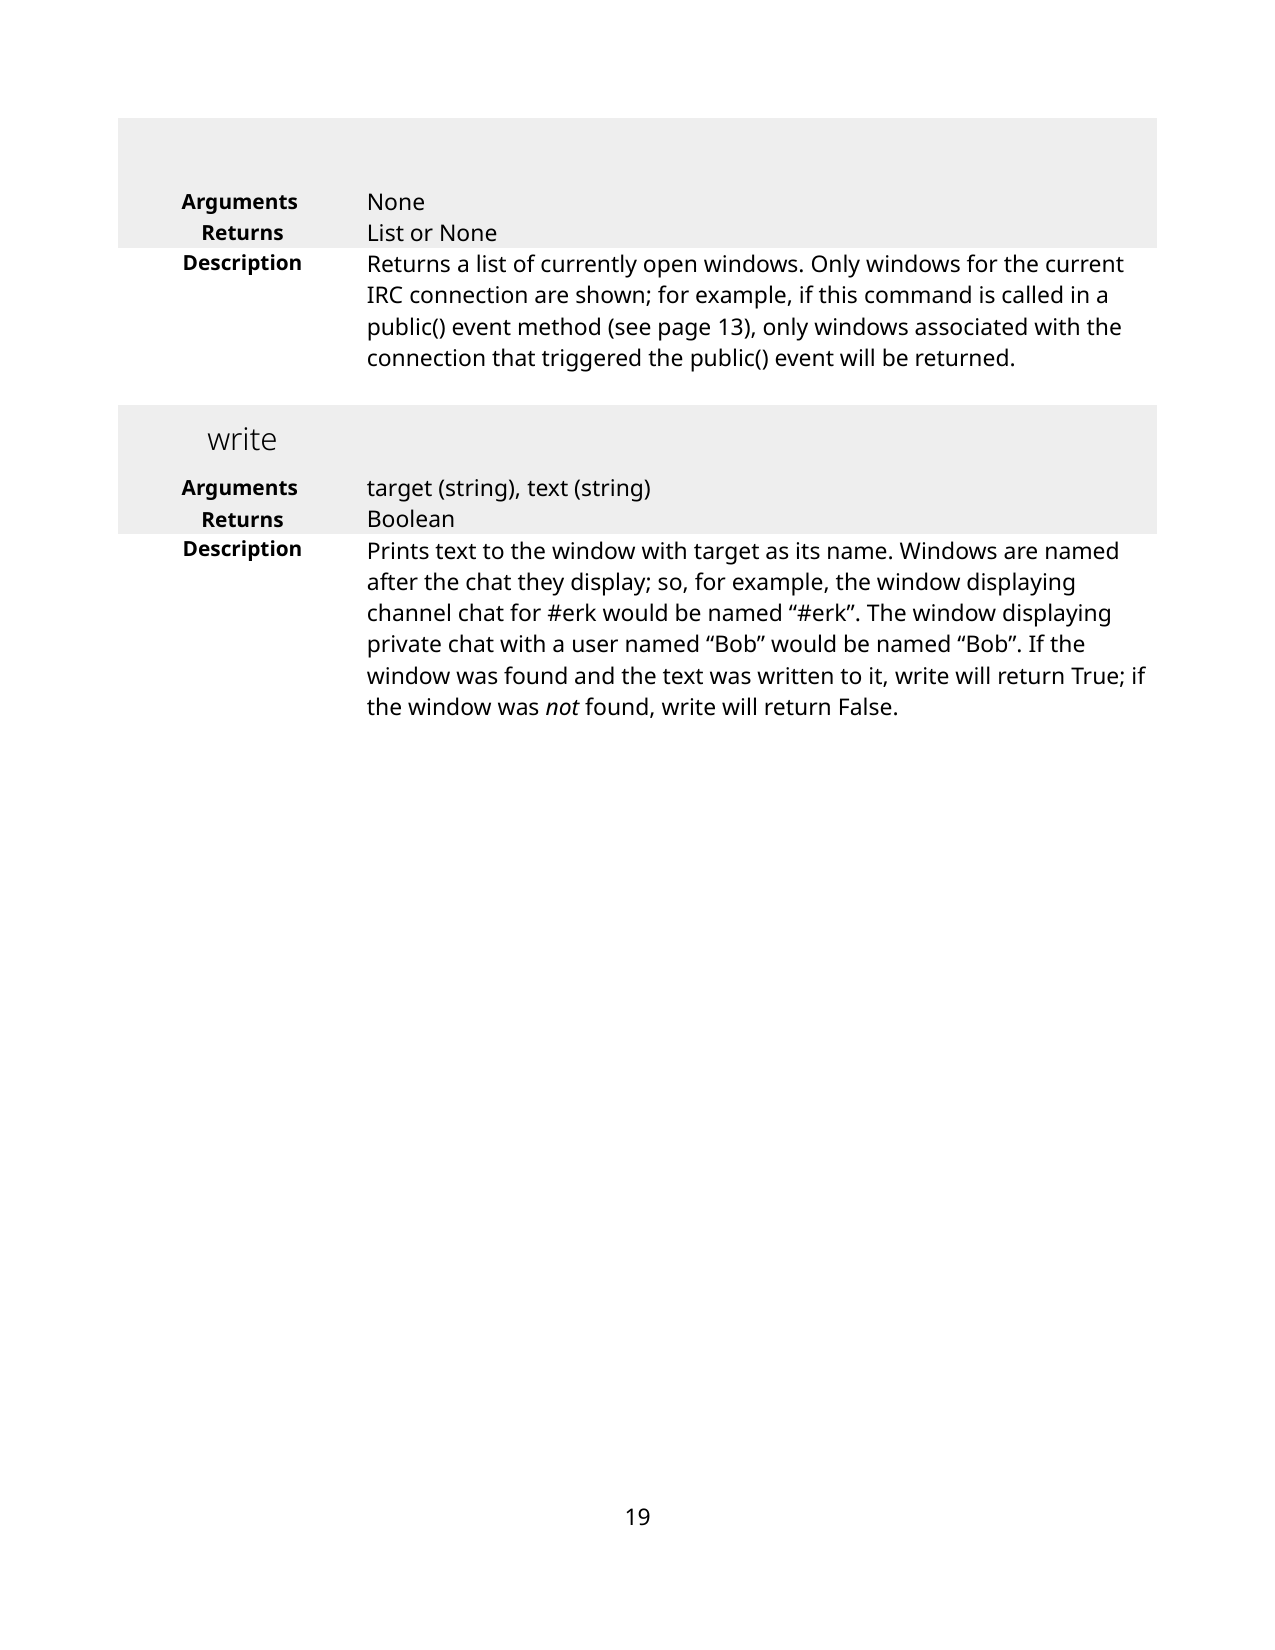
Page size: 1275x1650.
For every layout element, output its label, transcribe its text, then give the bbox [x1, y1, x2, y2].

table_cell Prints text to the window with target as its name. Windows are named after the chat they display; so, for example, the window displaying channel chat for #erk would be named “#erk”. The window displaying private chat with a user named “Bob” would be named “Bob”. If the window was found and the text was written to it, write will return True; if the window was not found, write will return False. [367, 535, 1157, 722]
table_cell Arguments [118, 186, 367, 217]
table_cell Description [118, 535, 367, 722]
table_cell Arguments [118, 472, 367, 503]
table_cell None [367, 186, 1157, 217]
table_header [367, 405, 1157, 472]
table_cell Description [118, 248, 367, 373]
table_cell Returns [118, 217, 367, 248]
table_cell Boolean [367, 503, 1157, 534]
table_cell List or None [367, 217, 1157, 248]
table_cell target (string), text (string) [367, 472, 1157, 503]
table_cell Returns a list of currently open windows. Only windows for the current IRC connection are shown; for example, if this command is called in a public() event method (see page 11), only windows associated with the connection that triggered the public() event will be returned. [367, 248, 1157, 373]
table_header [367, 118, 1157, 186]
table_header [118, 118, 367, 186]
table_cell Returns [118, 503, 367, 534]
table_header write [118, 405, 367, 472]
